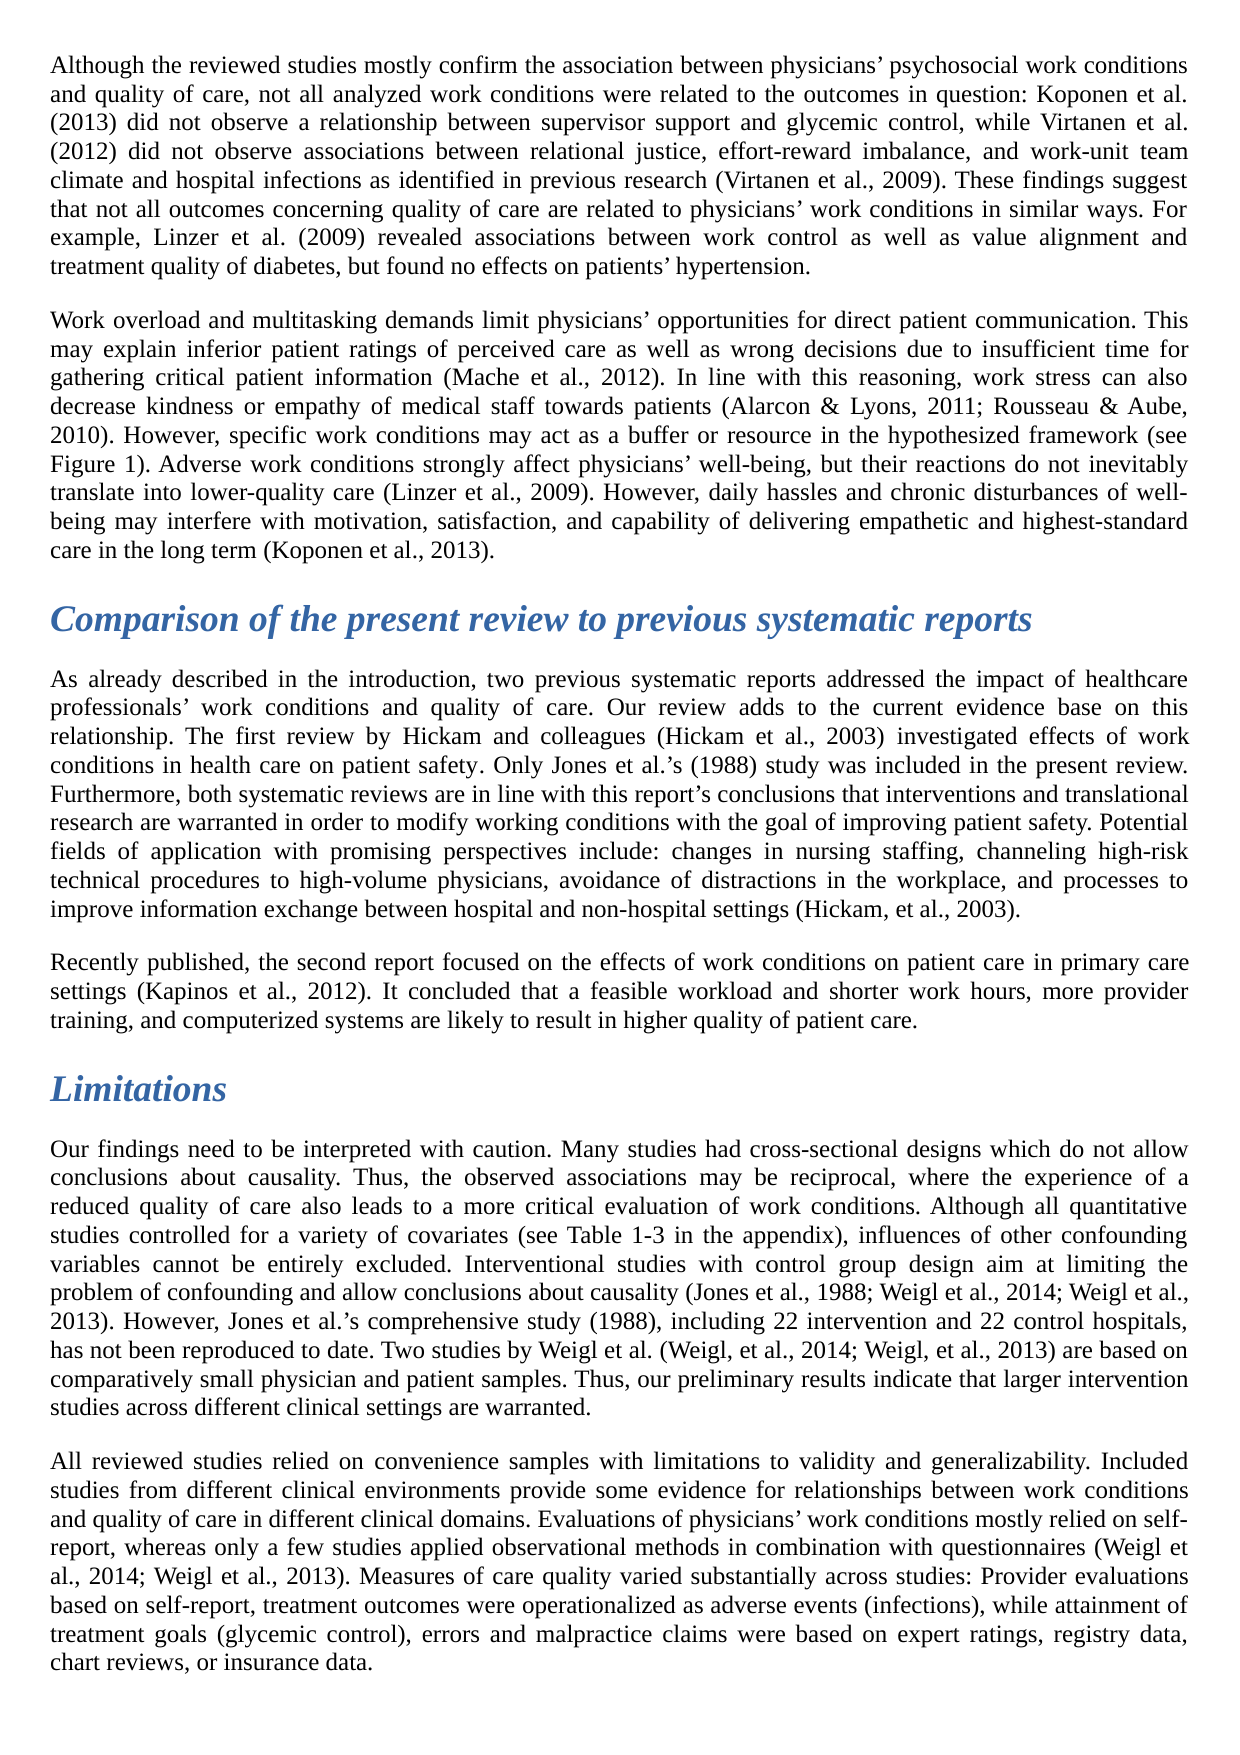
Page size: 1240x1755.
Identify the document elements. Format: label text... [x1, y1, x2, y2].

text Recently published, the second report focused on the effects of work conditions on patient care in primary care settings (Kapinos et al., 2012). It concluded that a feasible workload and shorter work hours, more provider training, and computerized systems are likely to result in higher quality of patient care. [50, 947, 1189, 1034]
text Our findings need to be interpreted with caution. Many studies had cross-sectional designs which do not allow conclusions about causality. Thus, the observed associations may be reciprocal, where the experience of a reduced quality of care also leads to a more critical evaluation of work conditions. Although all quantitative studies controlled for a variety of covariates (see Table 1-3 in the appendix), influences of other confounding variables cannot be entirely excluded. Interventional studies with control group design aim at limiting the problem of confounding and allow conclusions about causality (Jones et al., 1988; Weigl et al., 2014; Weigl et al., 2013). However, Jones et al.’s comprehensive study (1988), including 22 intervention and 22 control hospitals, has not been reproduced to date. Two studies by Weigl et al. (Weigl, et al., 2014; Weigl, et al., 2013) are based on comparatively small physician and patient samples. Thus, our preliminary results indicate that larger intervention studies across different clinical settings are warranted. [50, 1134, 1189, 1421]
subtitle Comparison of the present review to previous systematic reports [50, 601, 1131, 639]
text Work overload and multitasking demands limit physicians’ opportunities for direct patient communication. This may explain inferior patient ratings of perceived care as well as wrong decisions due to insufficient time for gathering critical patient information (Mache et al., 2012). In line with this reasoning, work stress can also decrease kindness or empathy of medical staff towards patients (Alarcon & Lyons, 2011; Rousseau & Aube, 2010). However, specific work conditions may act as a buffer or resource in the hypothesized framework (see Figure 1). Adverse work conditions strongly affect physicians’ well-being, but their reactions do not inevitably translate into lower-quality care (Linzer et al., 2009). However, daily hassles and chronic disturbances of well-being may interfere with motivation, satisfaction, and capability of delivering empathetic and highest-standard care in the long term (Koponen et al., 2013). [50, 305, 1189, 564]
text Although the reviewed studies mostly confirm the association between physicians’ psychosocial work conditions and quality of care, not all analyzed work conditions were related to the outcomes in question: Koponen et al. (2013) did not observe a relationship between supervisor support and glycemic control, while Virtanen et al. (2012) did not observe associations between relational justice, effort-reward imbalance, and work-unit team climate and hospital infections as identified in previous research (Virtanen et al., 2009). These findings suggest that not all outcomes concerning quality of care are related to physicians’ work conditions in similar ways. For example, Linzer et al. (2009) revealed associations between work control as well as value alignment and treatment quality of diabetes, but found no effects on patients’ hypertension. [50, 50, 1189, 280]
subtitle Limitations [50, 1071, 1131, 1109]
text As already described in the introduction, two previous systematic reports addressed the impact of healthcare professionals’ work conditions and quality of care. Our review adds to the current evidence base on this relationship. The first review by Hickam and colleagues (Hickam et al., 2003) investigated effects of work conditions in health care on patient safety. Only Jones et al.’s (1988) study was included in the present review. Furthermore, both systematic reviews are in line with this report’s conclusions that interventions and translational research are warranted in order to modify working conditions with the goal of improving patient safety. Potential fields of application with promising perspectives include: changes in nursing staffing, channeling high-risk technical procedures to high-volume physicians, avoidance of distractions in the workplace, and processes to improve information exchange between hospital and non-hospital settings (Hickam, et al., 2003). [50, 664, 1189, 922]
text All reviewed studies relied on convenience samples with limitations to validity and generalizability. Included studies from different clinical environments provide some evidence for relationships between work conditions and quality of care in different clinical domains. Evaluations of physicians’ work conditions mostly relied on self-report, whereas only a few studies applied observational methods in combination with questionnaires (Weigl et al., 2014; Weigl et al., 2013). Measures of care quality varied substantially across studies: Provider evaluations based on self-report, treatment outcomes were operationalized as adverse events (infections), while attainment of treatment goals (glycemic control), errors and malpractice claims were based on expert ratings, registry data, chart reviews, or insurance data. [50, 1446, 1189, 1676]
